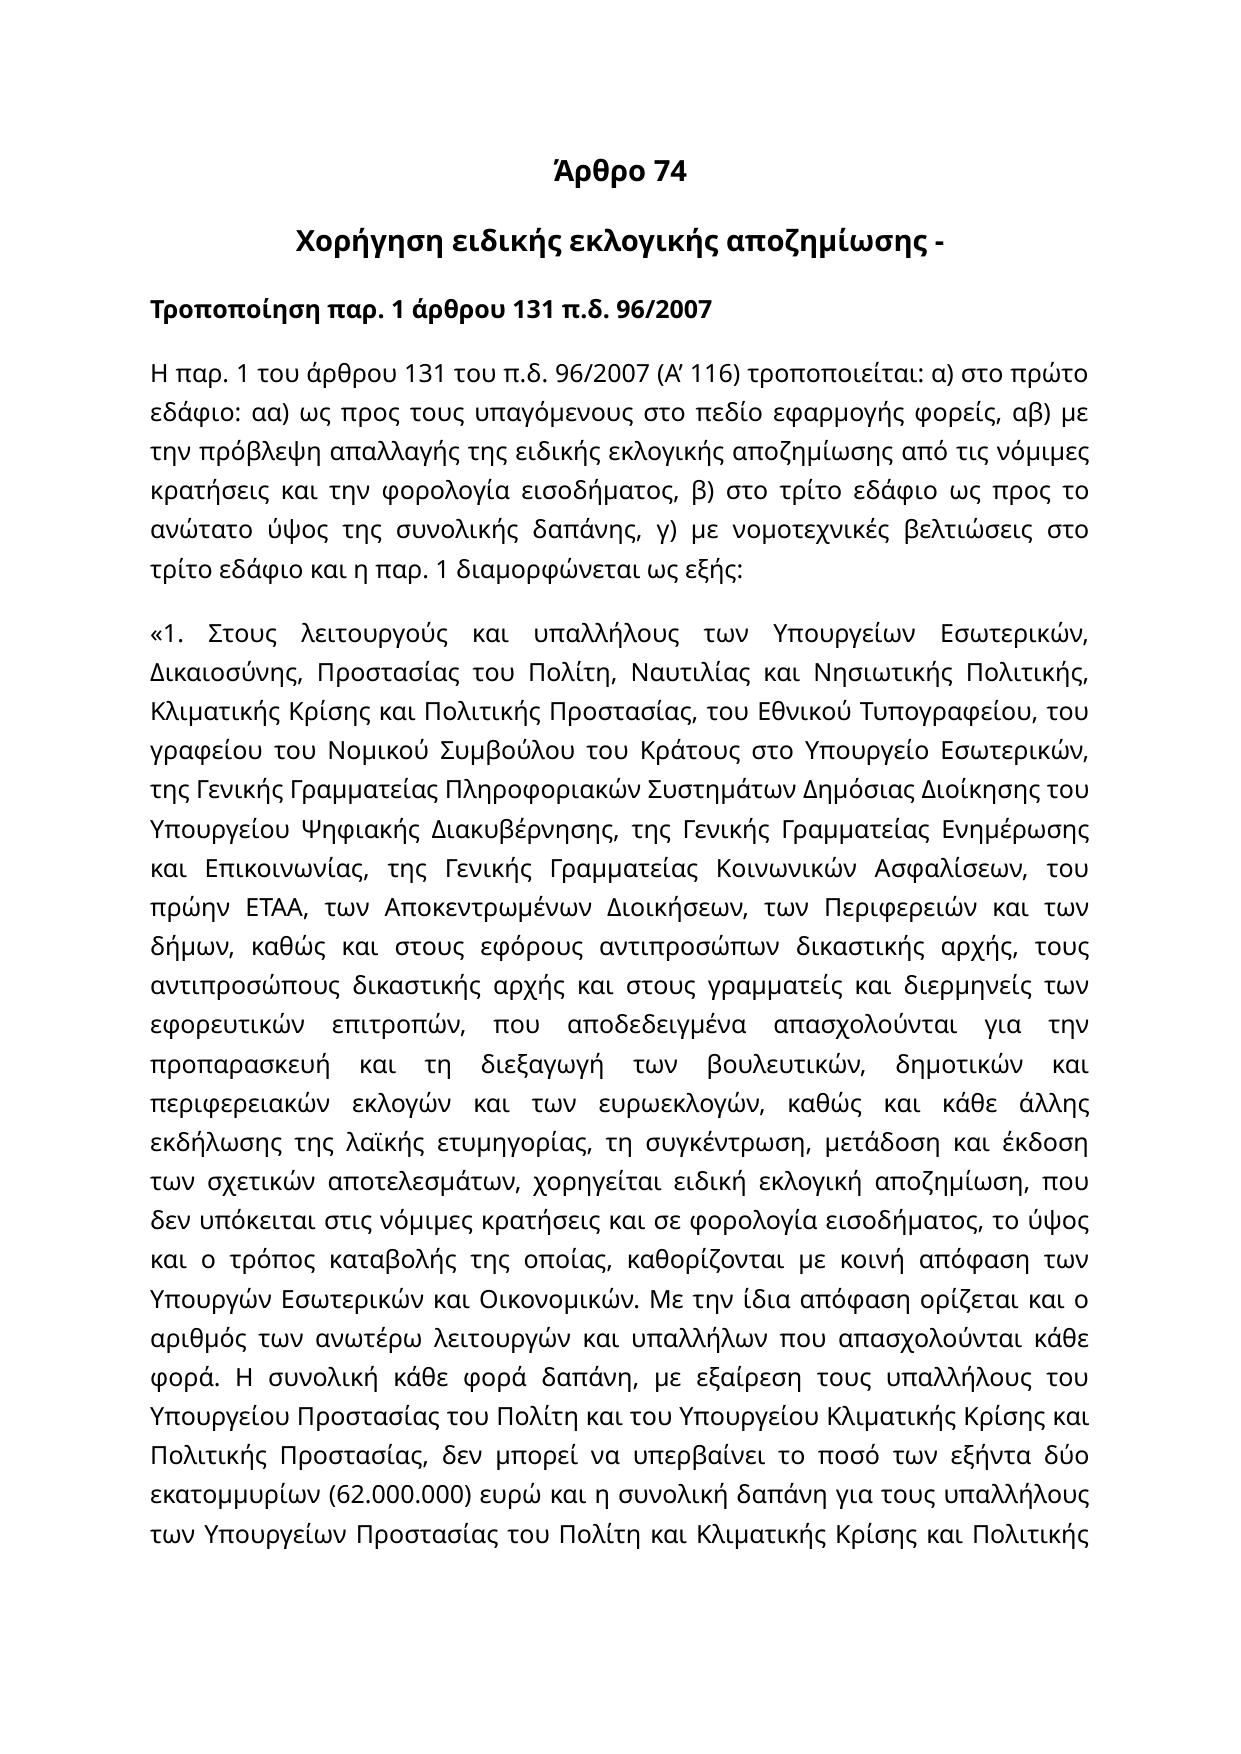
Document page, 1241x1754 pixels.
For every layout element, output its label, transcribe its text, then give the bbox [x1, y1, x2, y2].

subtitle Άρθρο 74 [150, 150, 1090, 190]
text Τροποποίηση παρ. 1 άρθρου 131 π.δ. 96/2007 [150, 291, 1090, 325]
subtitle Χορήγηση ειδικής εκλογικής αποζημίωσης - [150, 221, 1090, 260]
text «1. Στους λειτουργούς και υπαλλήλους των Υπουργείων Εσωτερικών, Δικαιοσύνης, Προστασίας του Πολίτη, Ναυτιλίας και Νησιωτικής Πολιτικής, Κλιματικής Κρίσης και Πολιτικής Προστασίας, του Εθνικού Τυπογραφείου, του γραφείου του Νομικού Συμβούλου του Κράτους στο Υπουργείο Εσωτερικών, της Γενικής Γραμματείας Πληροφοριακών Συστημάτων Δημόσιας Διοίκησης του Υπουργείου Ψηφιακής Διακυβέρνησης, της Γενικής Γραμματείας Ενημέρωσης και Επικοινωνίας, της Γενικής Γραμματείας Κοινωνικών Ασφαλίσεων, του πρώην ΕΤΑΑ, των Αποκεντρωμένων Διοικήσεων, των Περιφερειών και των δήμων, καθώς και στους εφόρους αντιπροσώπων δικαστικής αρχής, τους αντιπροσώπους δικαστικής αρχής και στους γραμματείς και διερμηνείς των εφορευτικών επιτροπών, που αποδεδειγμένα απασχολούνται για την προπαρασκευή και τη διεξαγωγή των βουλευτικών, δημοτικών και περιφερειακών εκλογών και των ευρωεκλογών, καθώς και κάθε άλλης εκδήλωσης της λαϊκής ετυμηγορίας, τη συγκέντρωση, μετάδοση και έκδοση των σχετικών αποτελεσμάτων, χορηγείται ειδική εκλογική αποζημίωση, που δεν υπόκειται στις νόμιμες κρατήσεις και σε φορολογία εισοδήματος, το ύψος και ο τρόπος καταβολής της οποίας, καθορίζονται με κοινή απόφαση των Υπουργών Εσωτερικών και Οικονομικών. Με την ίδια απόφαση ορίζεται και ο αριθμός των ανωτέρω λειτουργών και υπαλλήλων που απασχολούνται κάθε φορά. Η συνολική κάθε φορά δαπάνη, με εξαίρεση τους υπαλλήλους του Υπουργείου Προστασίας του Πολίτη και του Υπουργείου Κλιματικής Κρίσης και Πολιτικής Προστασίας, δεν μπορεί να υπερβαίνει το ποσό των εξήντα δύο εκατομμυρίων (62.000.000) ευρώ και η συνολική δαπάνη για τους υπαλλήλους των Υπουργείων Προστασίας του Πολίτη και Κλιματικής Κρίσης και Πολιτικής [150, 615, 1090, 1550]
text Η παρ. 1 του άρθρου 131 του π.δ. 96/2007 (Α’ 116) τροποποιείται: α) στο πρώτο εδάφιο: αα) ως προς τους υπαγόμενους στο πεδίο εφαρμογής φορείς, αβ) με την πρόβλεψη απαλλαγής της ειδικής εκλογικής αποζημίωσης από τις νόμιμες κρατήσεις και την φορολογία εισοδήματος, β) στο τρίτο εδάφιο ως προς το ανώτατο ύψος της συνολικής δαπάνης, γ) με νομοτεχνικές βελτιώσεις στο τρίτο εδάφιο και η παρ. 1 διαμορφώνεται ως εξής: [150, 355, 1090, 585]
